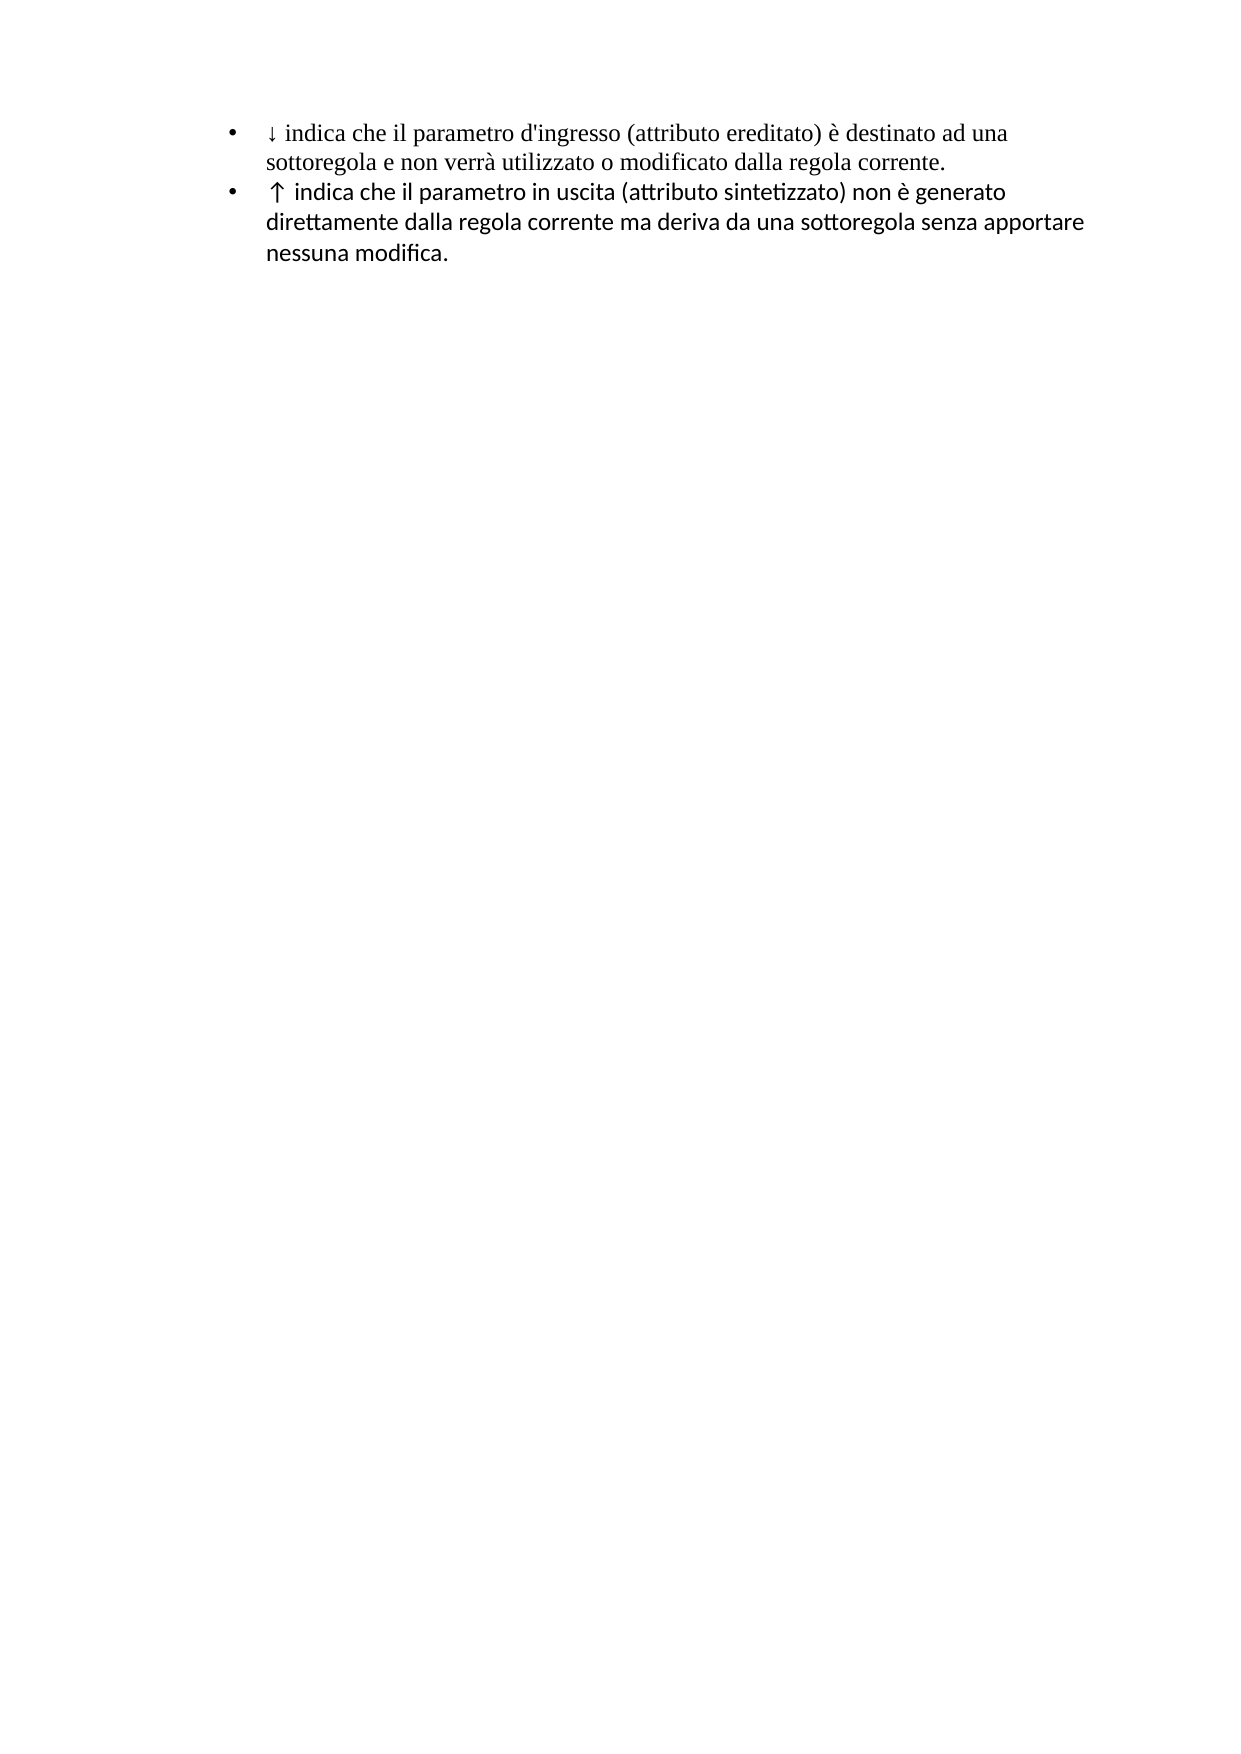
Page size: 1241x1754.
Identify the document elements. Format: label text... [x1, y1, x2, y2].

list ↑ indica che il parametro in uscita (attributo sintetizzato) non è generato direttamente dalla regola corrente ma deriva da una sottoregola senza apportare nessuna modifica. [228, 176, 1123, 267]
list ↓ indica che il parametro d'ingresso (attributo ereditato) è destinato ad una sottoregola e non verrà utilizzato o modificato dalla regola corrente. [228, 118, 1123, 176]
